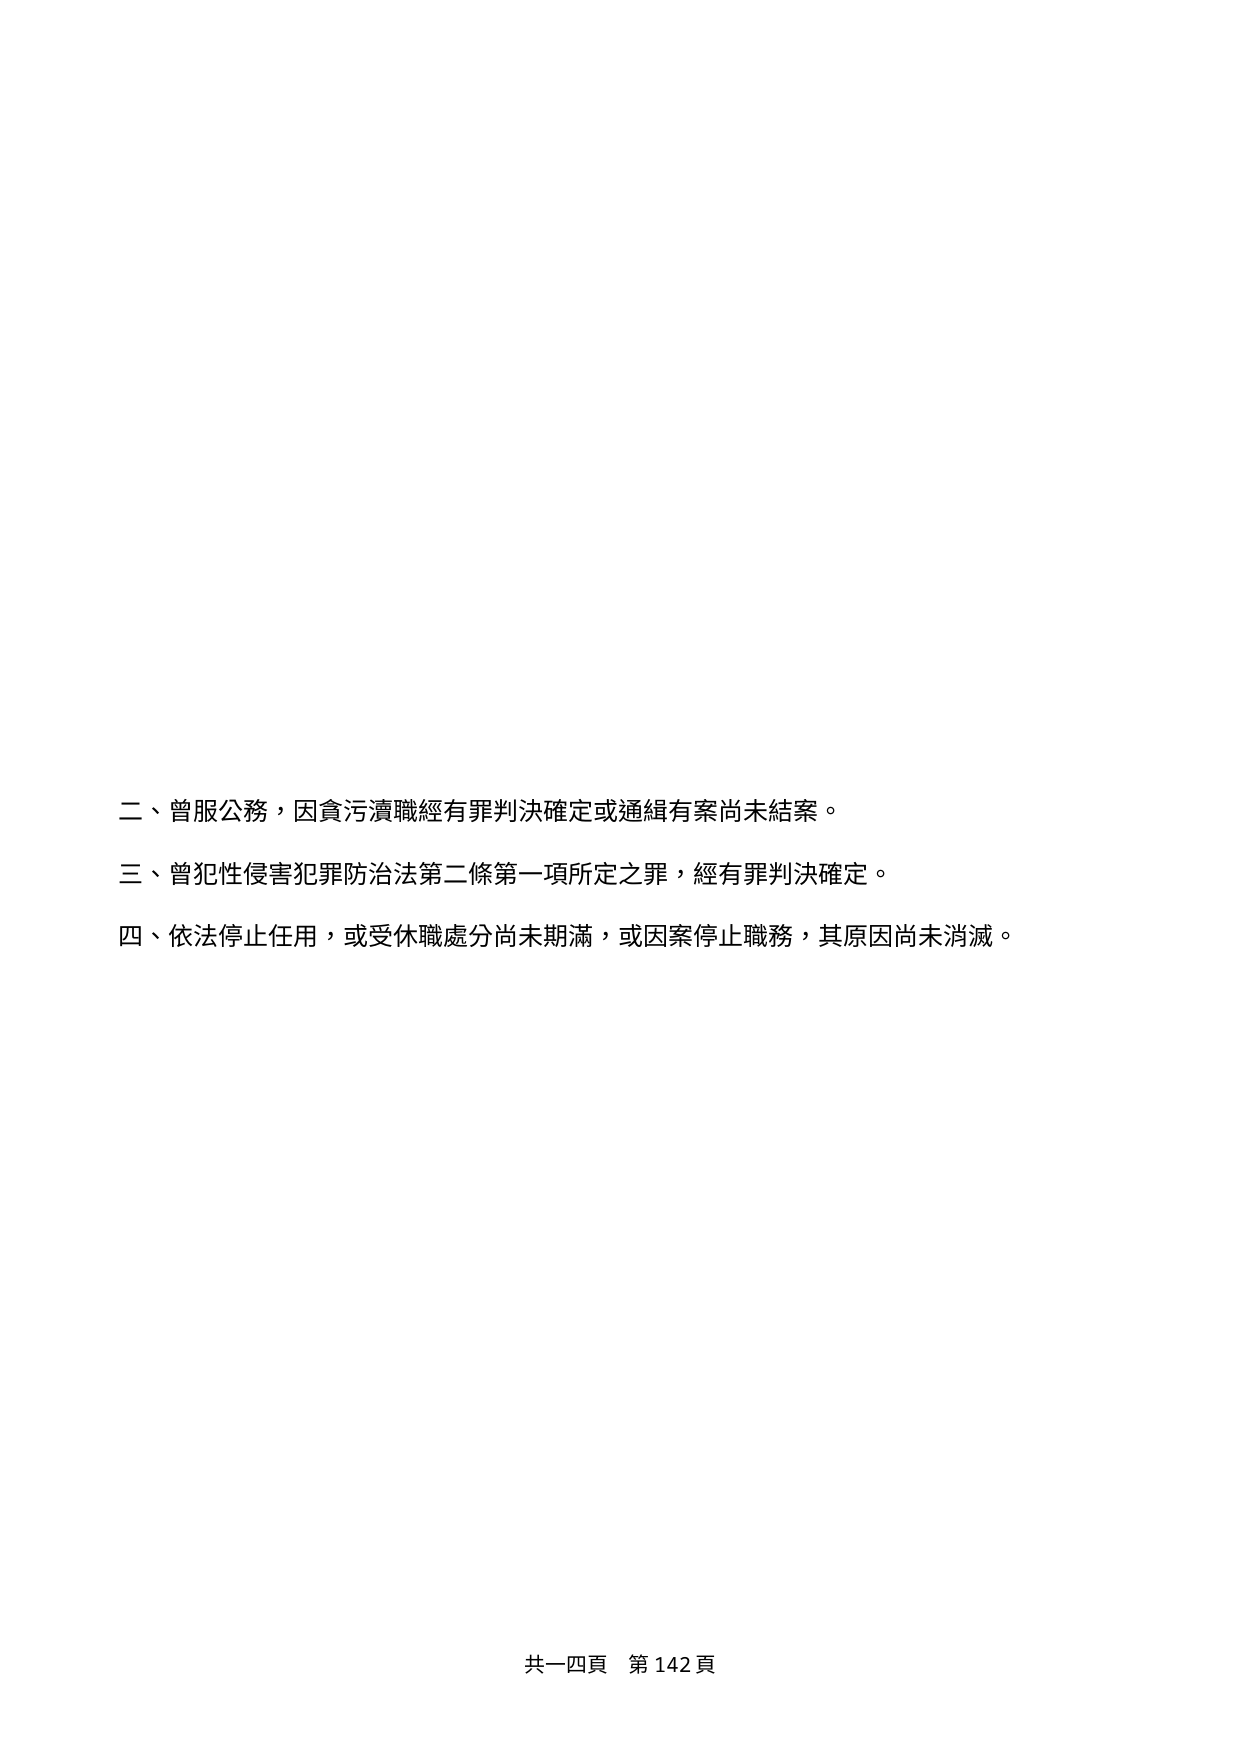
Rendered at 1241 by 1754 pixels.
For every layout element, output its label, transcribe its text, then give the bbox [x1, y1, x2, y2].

text 四、依法停止任用，或受休職處分尚未期滿，或因案停止職務，其原因尚未消滅。 [118, 893, 1122, 956]
text 三、曾犯性侵害犯罪防治法第二條第一項所定之罪，經有罪判決確定。 [118, 831, 1122, 893]
text 二、曾服公務，因貪污瀆職經有罪判決確定或通緝有案尚未結案。 [118, 768, 1122, 831]
